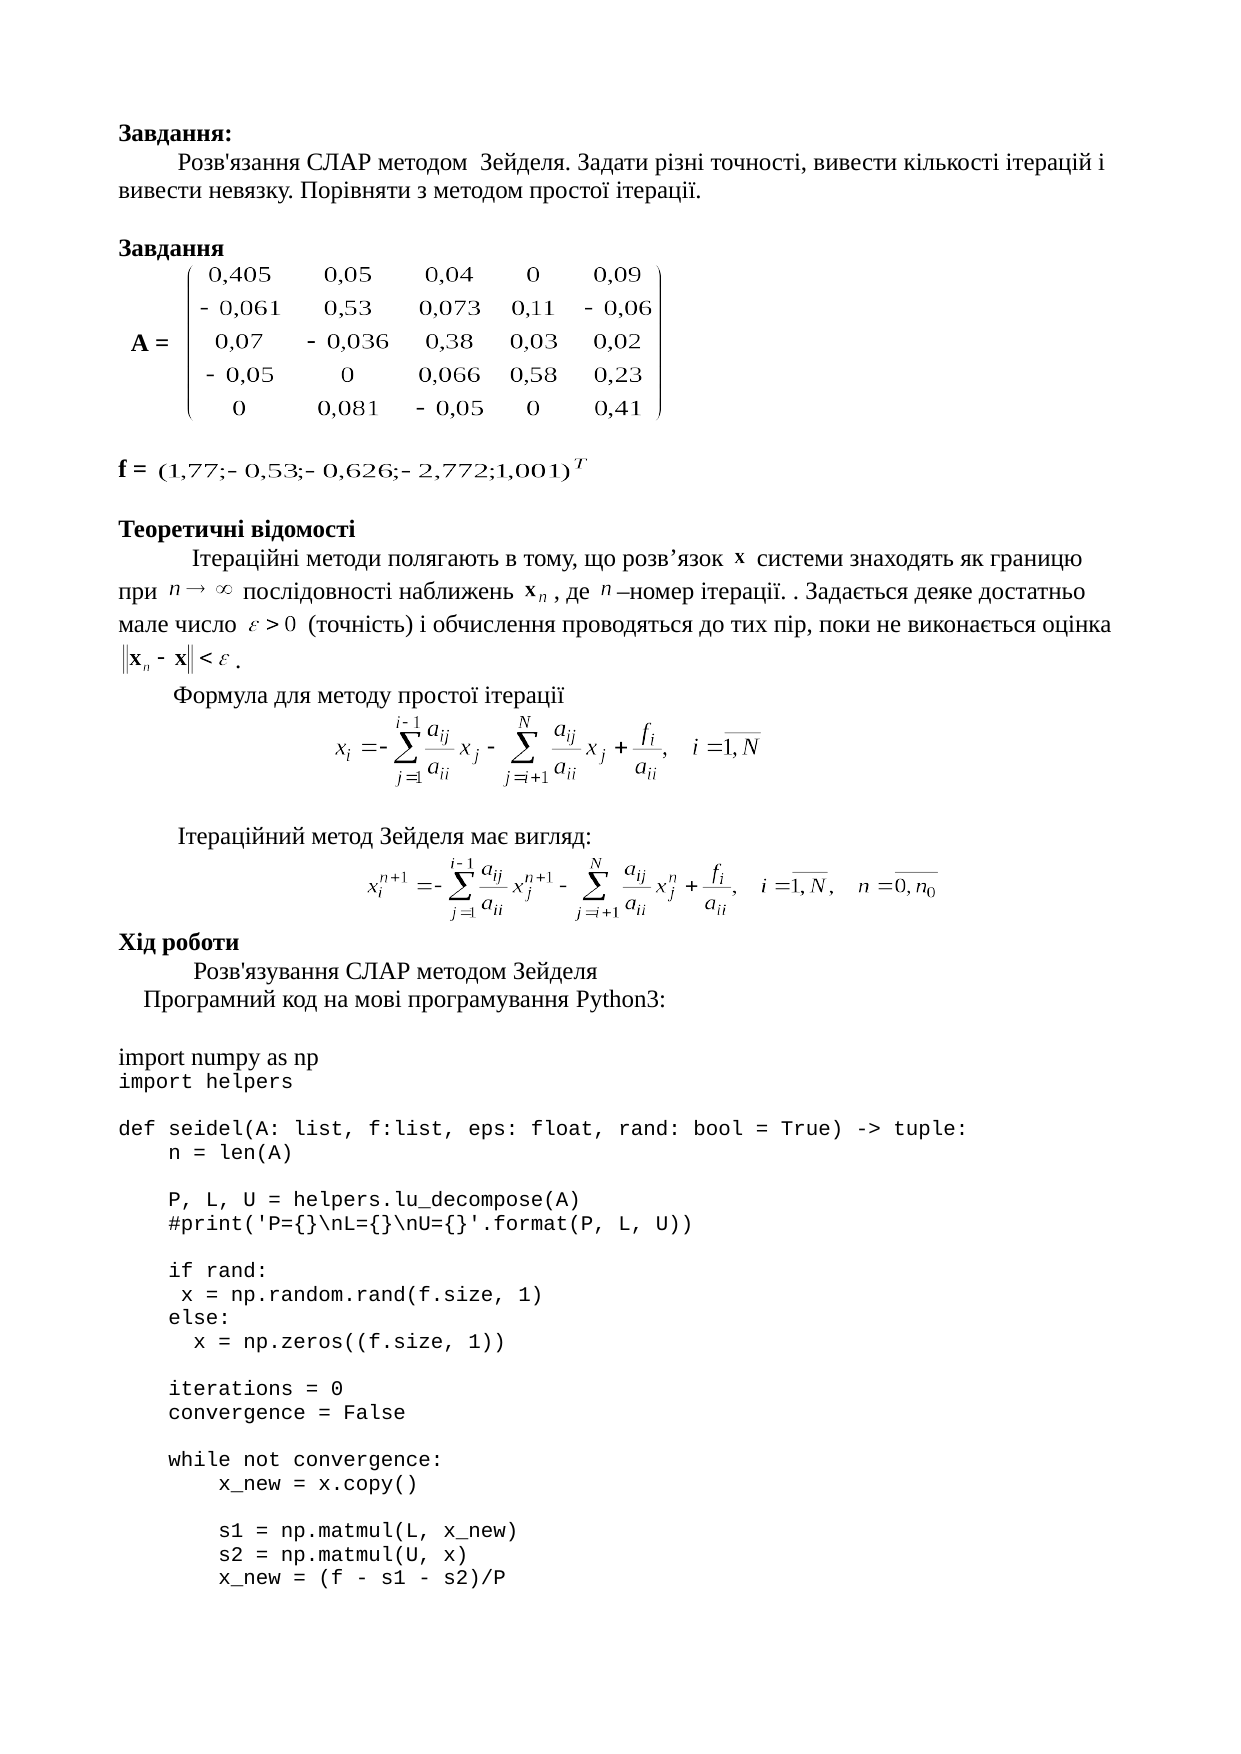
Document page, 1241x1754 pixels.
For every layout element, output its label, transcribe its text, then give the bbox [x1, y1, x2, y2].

text f = [118, 452, 1122, 486]
text n = len(A) [118, 1142, 1122, 1165]
text А = [118, 262, 1122, 423]
text x = np.zeros((f.size, 1)) [118, 1331, 1122, 1354]
text Завдання: [118, 118, 1122, 147]
text while not convergence: [118, 1449, 1122, 1473]
text Теоретичні відомості [118, 514, 1122, 543]
text Розв'язання СЛАР методом Зейделя. Задати різні точності, вивести кількості ітерацій і вивести невязку. Порівняти з методом простої ітерації. [118, 147, 1122, 204]
list Розв'язування СЛАР методом Зейделя [156, 956, 1122, 984]
text if rand: [118, 1260, 1122, 1283]
text convergence = False [118, 1402, 1122, 1425]
text x = np.random.rand(f.size, 1) [118, 1283, 1122, 1307]
text def seidel(A: list, f:list, eps: float, rand: bool = True) -> tuple: [118, 1118, 1122, 1142]
text x_new = (f - s1 - s2)/P [118, 1567, 1122, 1591]
text Ітераційні методи полягають в тому, що розв’язок системи знаходять як границю при послідовності наближень , де –номер ітерації. . Задається деяке достатньо мале число (точність) і обчислення проводяться до тих пір, поки не виконається оцінка . [118, 543, 1122, 680]
text Ітераційний метод Зейделя має вигляд: [118, 821, 1128, 849]
text s2 = np.matmul(U, x) [118, 1544, 1122, 1567]
text Завдання [118, 233, 1122, 262]
text #print('P={}\nL={}\nU={}'.format(P, L, U)) [118, 1213, 1122, 1236]
text Формула для методу простої ітерації [118, 680, 1122, 709]
text else: [118, 1307, 1122, 1331]
text x_new = x.copy() [118, 1473, 1122, 1496]
text Хід роботи [118, 927, 1122, 956]
text Програмний код на мові програмування Python3: [118, 984, 1122, 1013]
text import numpy as np [118, 1042, 1122, 1071]
text s1 = np.matmul(L, x_new) [118, 1520, 1122, 1544]
text import helpers [118, 1071, 1122, 1094]
text iterations = 0 [118, 1378, 1122, 1402]
text P, L, U = helpers.lu_decompose(A) [118, 1189, 1122, 1213]
